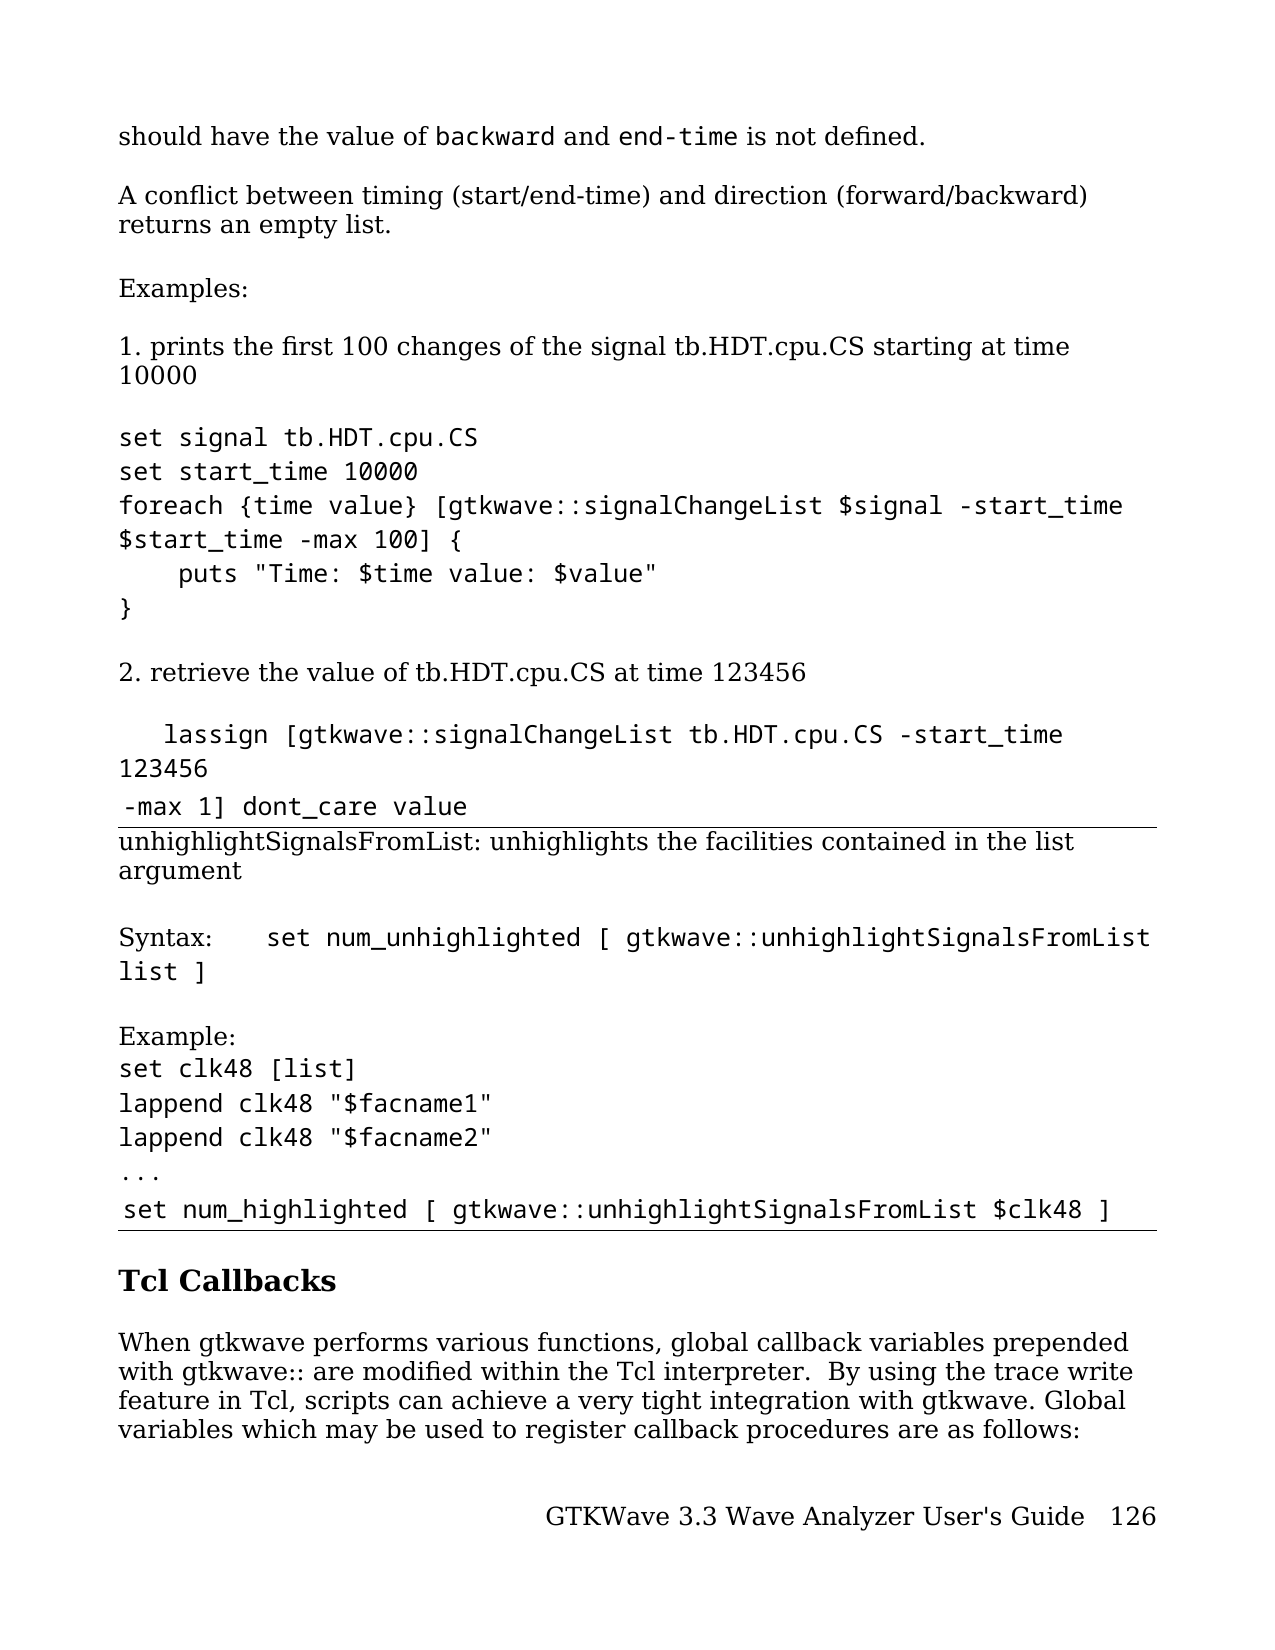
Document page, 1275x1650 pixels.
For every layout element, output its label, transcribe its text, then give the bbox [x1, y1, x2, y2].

text puts "Time: $time value: $value" [118, 556, 1157, 590]
text set start_time 10000 [118, 454, 1157, 488]
text Examples: [118, 274, 1157, 303]
text Tcl Callbacks [118, 1264, 1157, 1299]
text set num_highlighted [ gtkwave::unhighlightSignalsFromList $clk48 ] [118, 1187, 1157, 1230]
text -max 1] dont_care value [118, 784, 1157, 827]
text lassign [gtkwave::signalChangeList tb.HDT.cpu.CS -start_time 123456 [118, 716, 1157, 784]
text Syntax: set num_unhighlighted [ gtkwave::unhighlightSignalsFromList list ] [118, 920, 1157, 988]
text } [118, 590, 1157, 624]
text A conflict between timing (start/end-time) and direction (forward/backward) returns an empty list. [118, 181, 1157, 240]
text foreach {time value} [gtkwave::signalChangeList $signal -start_time [118, 488, 1157, 522]
text lappend clk48 "$facname2" [118, 1119, 1157, 1153]
text 2. retrieve the value of tb.HDT.cpu.CS at time 123456 [118, 658, 1157, 687]
text 1. prints the first 100 changes of the signal tb.HDT.cpu.CS starting at time 10000 [118, 332, 1157, 390]
text set clk48 [list] [118, 1051, 1157, 1085]
text $start_time -max 100] { [118, 522, 1157, 556]
text unhighlightSignalsFromList: unhighlights the facilities contained in the list argument [118, 828, 1157, 886]
text should have the value of backward and end-time is not defined. [118, 118, 1157, 152]
text lappend clk48 "$facname1" [118, 1085, 1157, 1119]
text Example: [118, 1022, 1157, 1051]
text When gtkwave performs various functions, global callback variables prepended with gtkwave:: are modified within the Tcl interpreter. By using the trace write feature in Tcl, scripts can achieve a very tight integration with gtkwave. Global variables which may be used to register callback procedures are as follows: [118, 1328, 1157, 1444]
text ... [118, 1153, 1157, 1187]
text set signal tb.HDT.cpu.CS [118, 419, 1157, 454]
